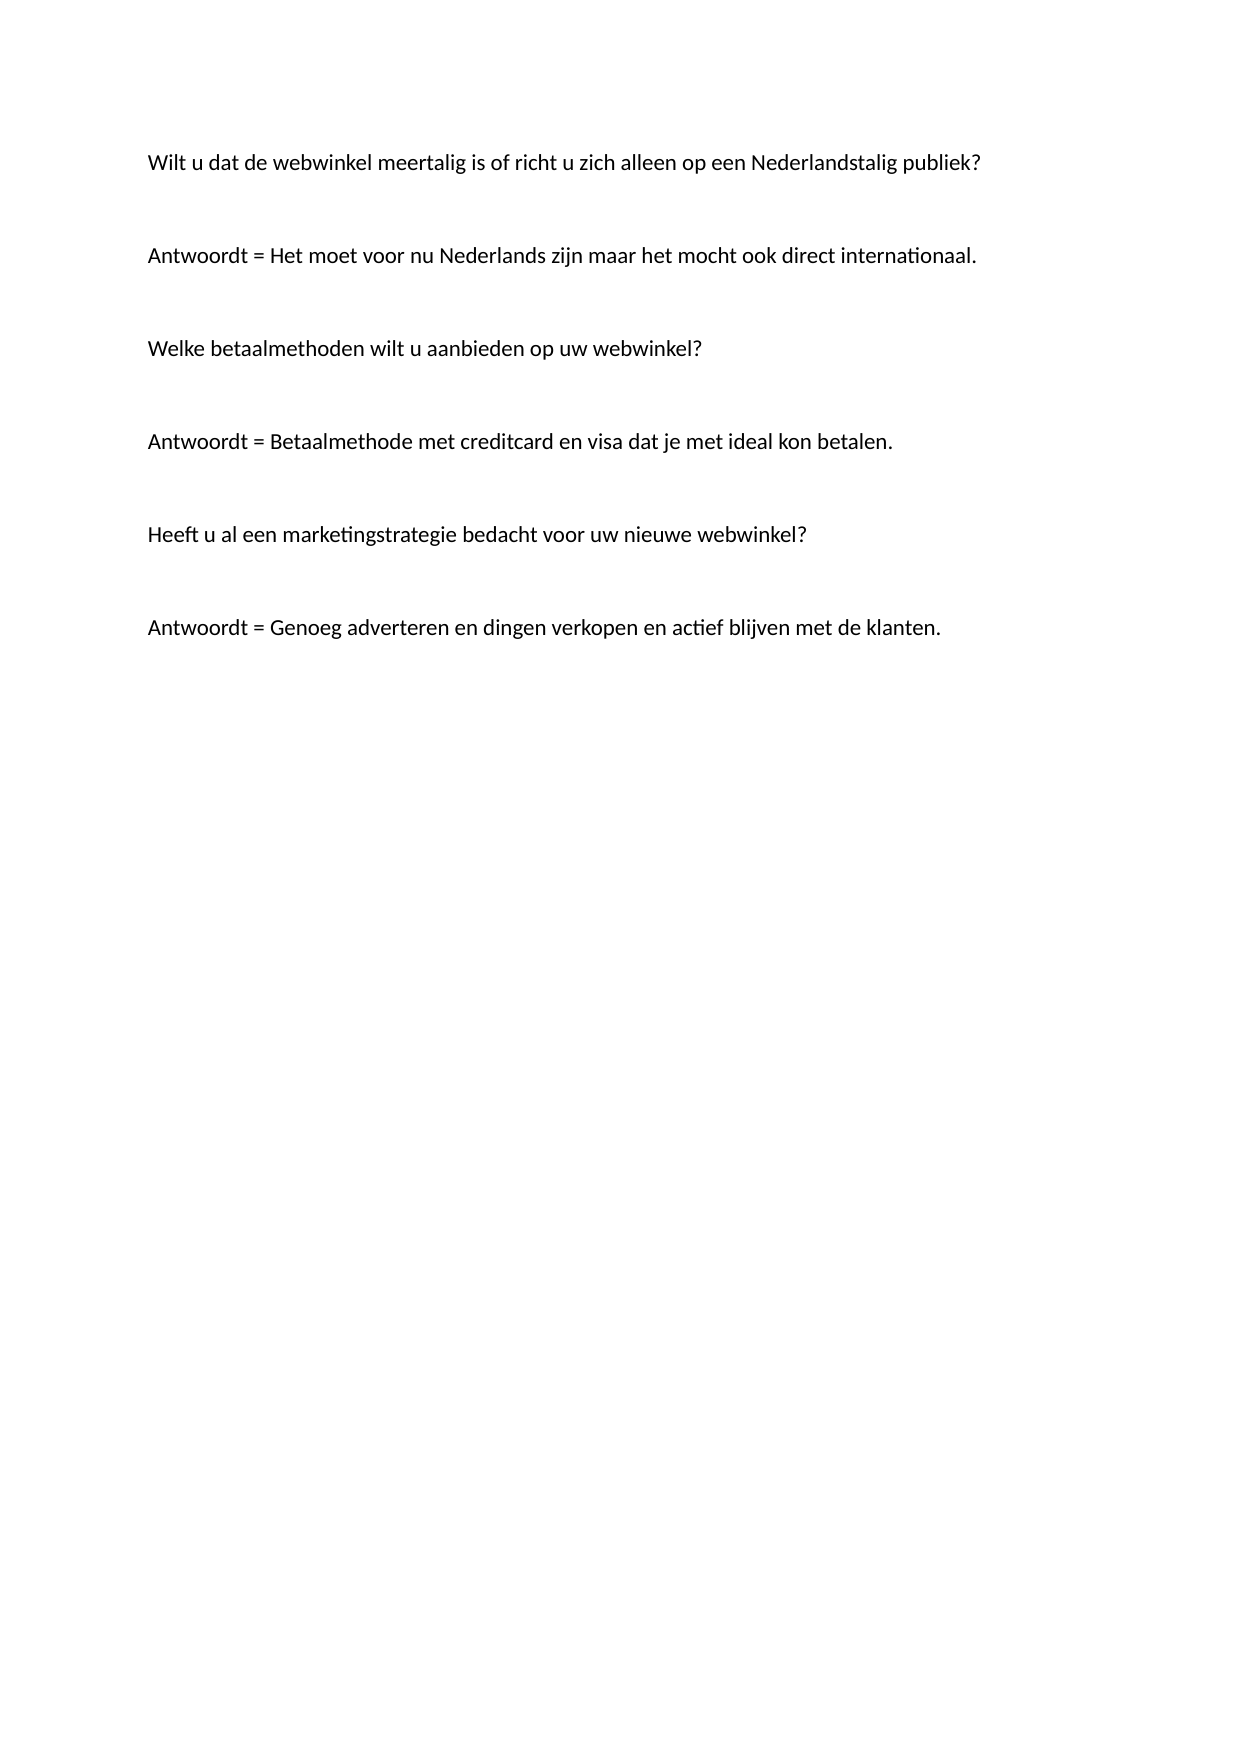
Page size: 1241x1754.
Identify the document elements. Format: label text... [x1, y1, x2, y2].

text Antwoordt = Het moet voor nu Nederlands zijn maar het mocht ook direct internationaal. [148, 241, 1093, 269]
text Heeft u al een marketingstrategie bedacht voor uw nieuwe webwinkel? [148, 520, 1093, 548]
text Wilt u dat de webwinkel meertalig is of richt u zich alleen op een Nederlandstalig publiek? [148, 148, 1093, 176]
text Antwoordt = Genoeg adverteren en dingen verkopen en actief blijven met de klanten. [148, 613, 1093, 641]
text Antwoordt = Betaalmethode met creditcard en visa dat je met ideal kon betalen. [148, 427, 1093, 455]
text Welke betaalmethoden wilt u aanbieden op uw webwinkel? [148, 334, 1093, 362]
